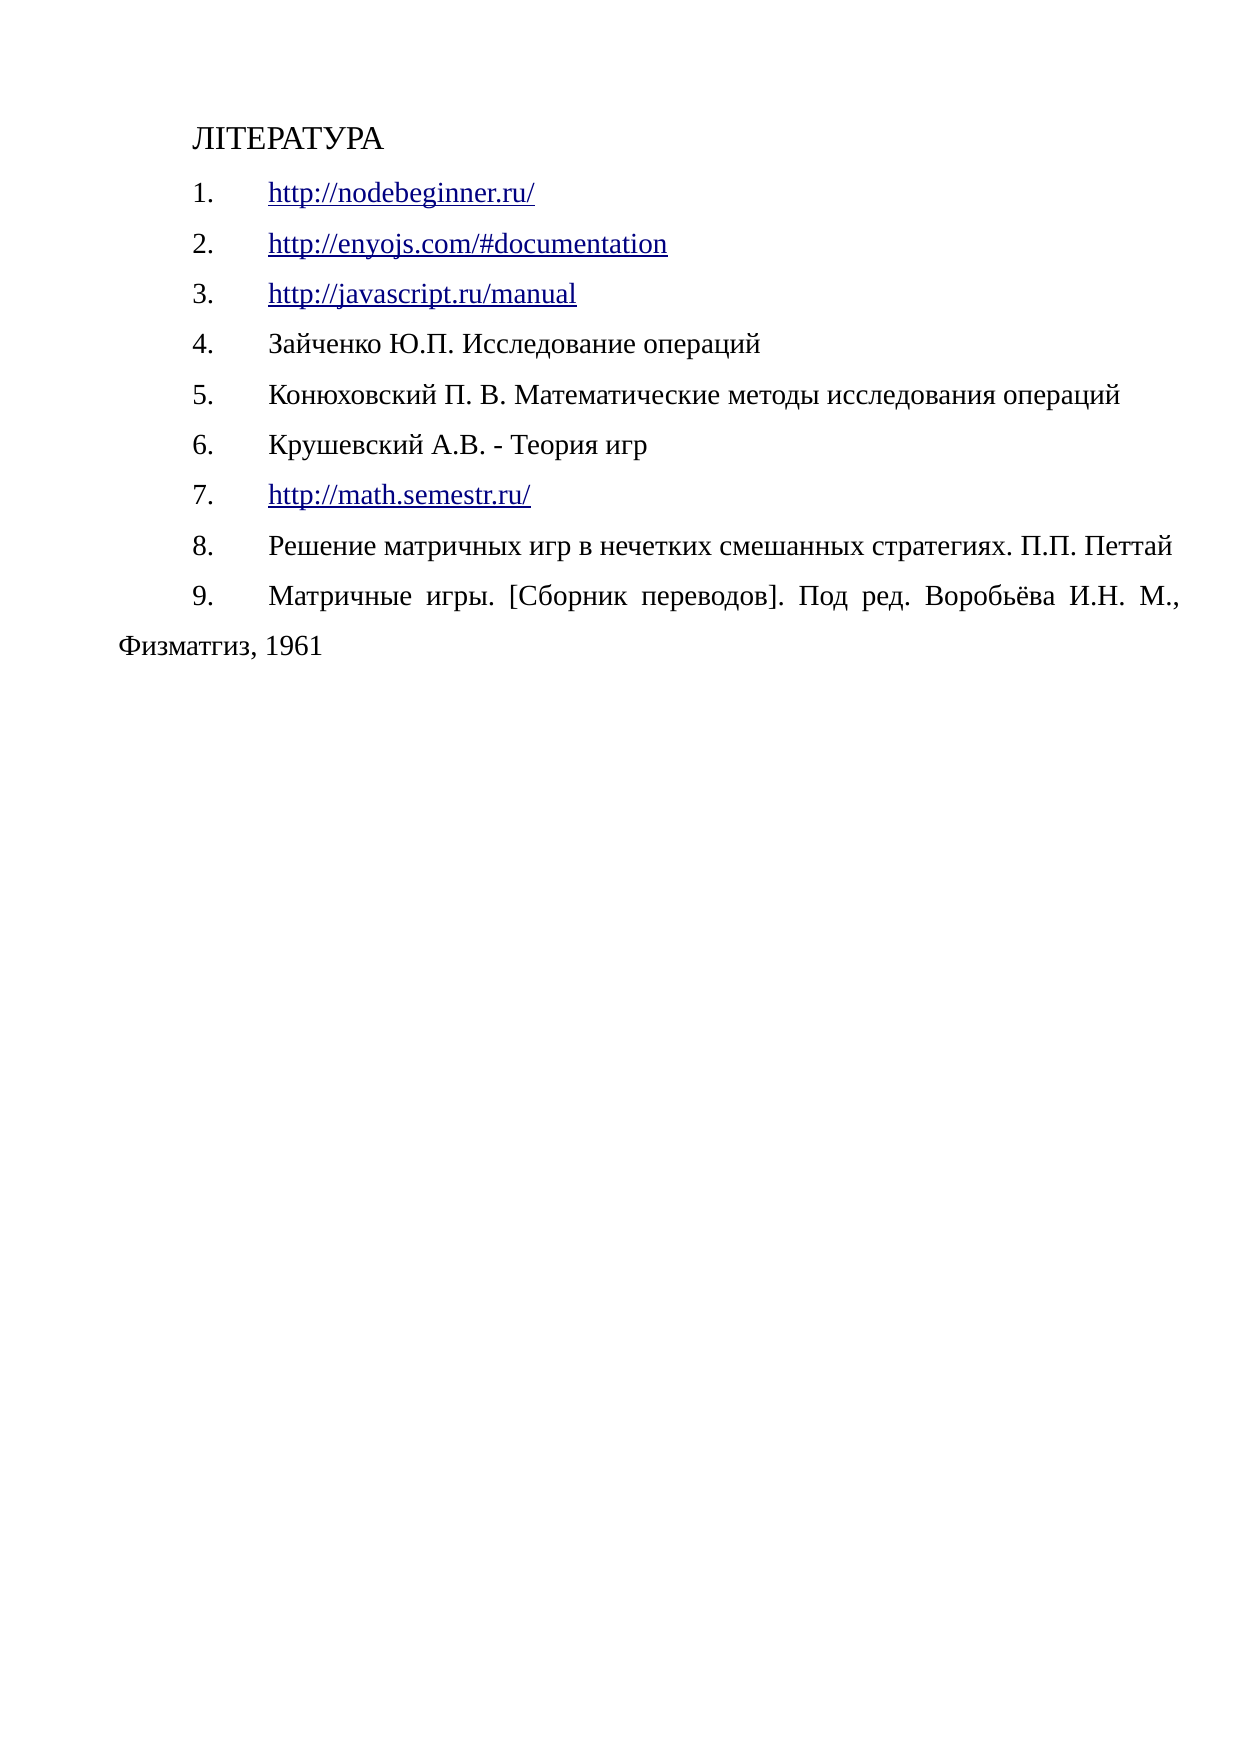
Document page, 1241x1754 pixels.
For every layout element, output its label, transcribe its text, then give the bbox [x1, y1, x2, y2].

list http://math.semestr.ru/ [118, 477, 1181, 511]
list Конюховский П. В. Математические методы исследования операций [118, 377, 1181, 410]
list Зайченко Ю.П. Исследование операций [118, 327, 1181, 360]
list Матричные игры. [Сборник переводов]. Под ред. Воробьёва И.Н. М., Физматгиз, 1961 [118, 578, 1181, 662]
list Крушевский А.В. - Теория игр [118, 427, 1181, 461]
text ЛІТЕРАТУРА [118, 118, 1181, 156]
list http://javascript.ru/manual [118, 276, 1181, 310]
list http://enyojs.com/#documentation [118, 226, 1181, 259]
list http://nodebeginner.ru/ [118, 176, 1181, 209]
list Решение матричных игр в нечетких смешанных стратегиях. П.П. Петтай [118, 528, 1181, 561]
